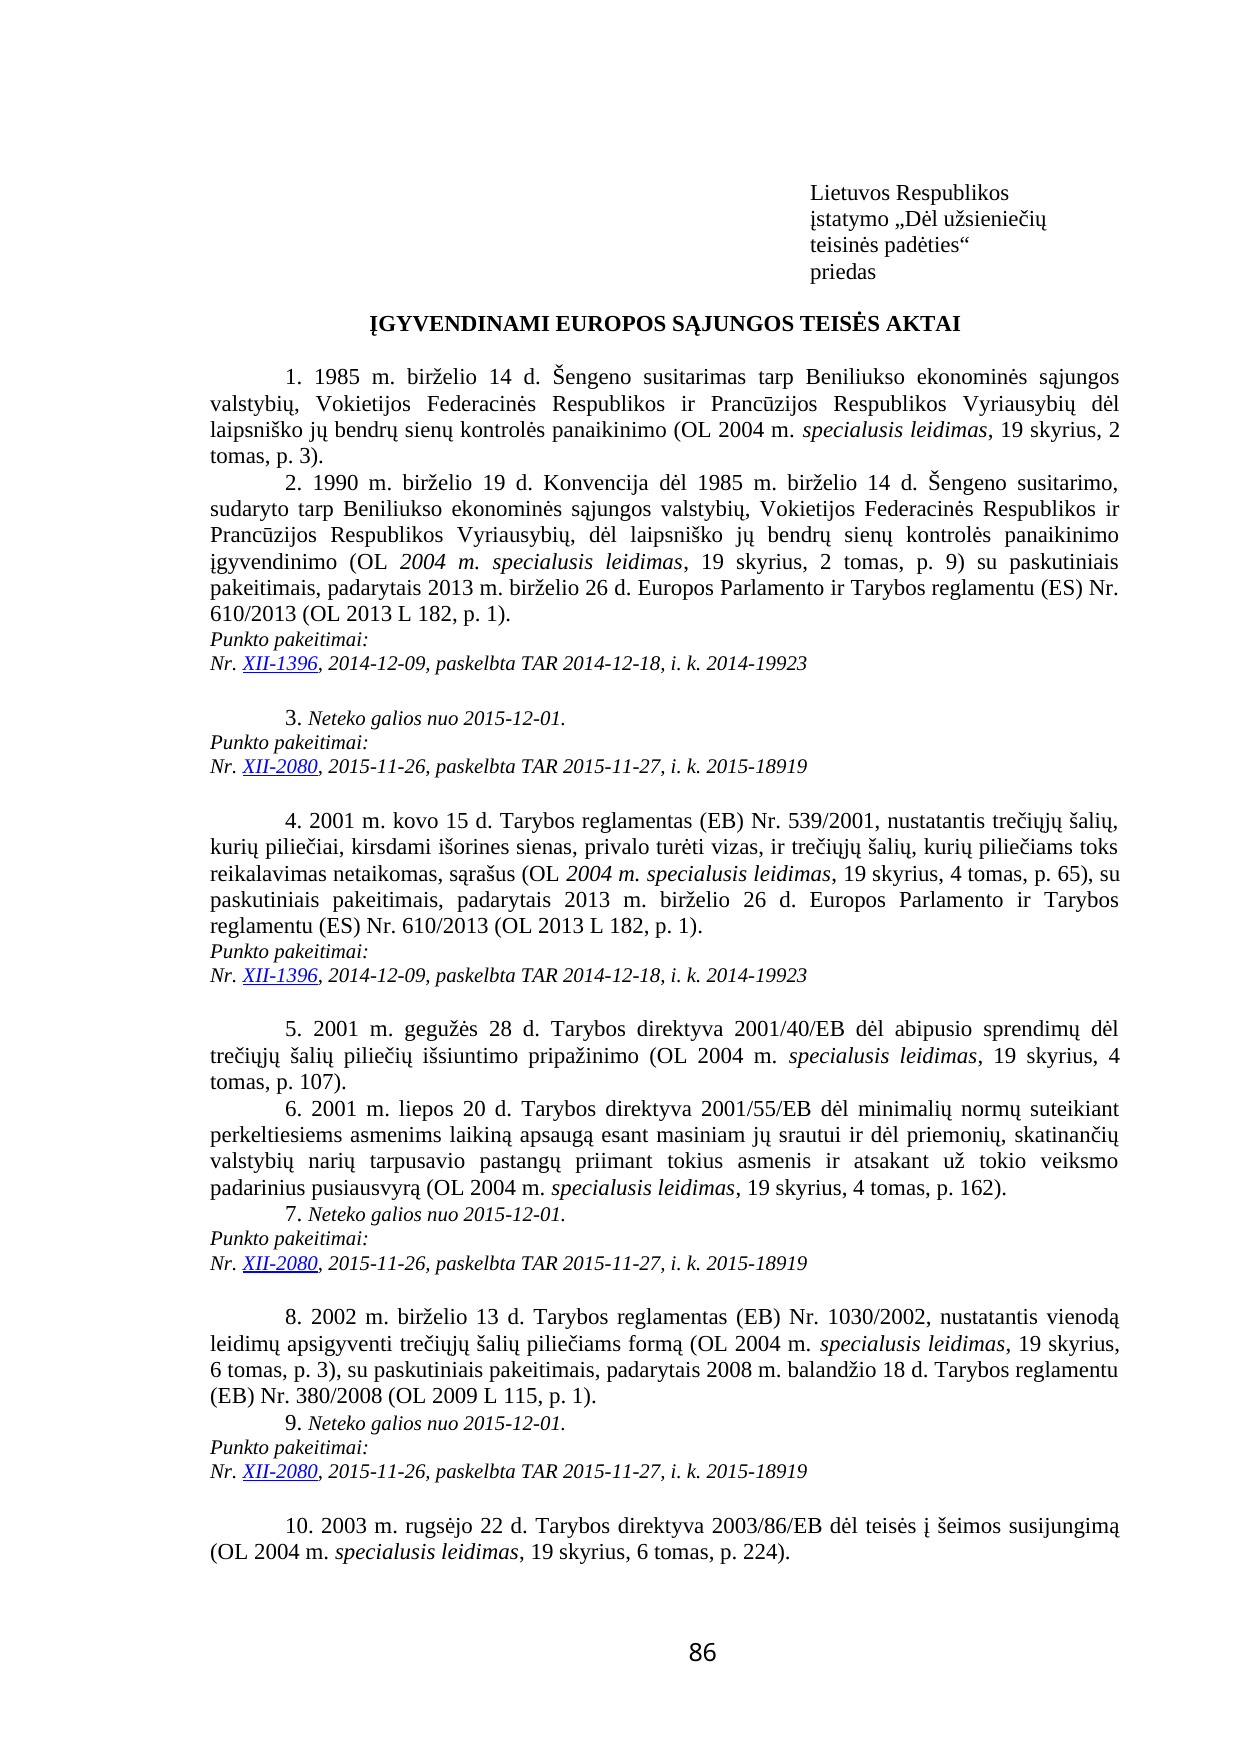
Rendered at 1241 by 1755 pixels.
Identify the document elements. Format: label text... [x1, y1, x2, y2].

text 9. Neteko galios nuo 2015-12-01. [210, 1409, 1120, 1435]
text Lietuvos Respublikos [735, 179, 1120, 205]
text Punkto pakeitimai: [210, 730, 1120, 754]
text Punkto pakeitimai: [210, 939, 1120, 963]
text 5. 2001 m. gegužės 28 d. Tarybos direktyva 2001/40/EB dėl abipusio sprendimų dėl trečiųjų šalių piliečių išsiuntimo pripažinimo (OL 2004 m. specialusis leidimas, 19 skyrius, 4 tomas, p. 107). [210, 1016, 1120, 1094]
text ĮGYVENDINAMI EUROPOS SĄJUNGOS TEISĖS AKTAI [210, 311, 1120, 337]
text 10. 2003 m. rugsėjo 22 d. Tarybos direktyva 2003/86/EB dėl teisės į šeimos susijungimą (OL 2004 m. specialusis leidimas, 19 skyrius, 6 tomas, p. 224). [210, 1512, 1120, 1564]
text Punkto pakeitimai: [210, 1435, 1120, 1459]
text Nr. XII-2080, 2015-11-26, paskelbta TAR 2015-11-27, i. k. 2015-18919 [210, 1250, 1120, 1274]
text Nr. XII-1396, 2014-12-09, paskelbta TAR 2014-12-18, i. k. 2014-19923 [210, 963, 1120, 987]
text 6. 2001 m. liepos 20 d. Tarybos direktyva 2001/55/EB dėl minimalių normų suteikiant perkeltiesiems asmenims laikiną apsaugą esant masiniam jų srautui ir dėl priemonių, skatinančių valstybių narių tarpusavio pastangų priimant tokius asmenis ir atsakant už tokio veiksmo padarinius pusiausvyrą (OL 2004 m. specialusis leidimas, 19 skyrius, 4 tomas, p. 162). [210, 1094, 1120, 1200]
text Punkto pakeitimai: [210, 627, 1120, 651]
text 2. 1990 m. birželio 19 d. Konvencija dėl 1985 m. birželio 14 d. Šengeno susitarimo, sudaryto tarp Beniliukso ekonominės sąjungos valstybių, Vokietijos Federacinės Respublikos ir Prancūzijos Respublikos Vyriausybių, dėl laipsniško jų bendrų sienų kontrolės panaikinimo įgyvendinimo (OL 2004 m. specialusis leidimas, 19 skyrius, 2 tomas, p. 9) su paskutiniais pakeitimais, padarytais 2013 m. birželio 26 d. Europos Parlamento ir Tarybos reglamentu (ES) Nr. 610/2013 (OL 2013 L 182, p. 1). [210, 469, 1120, 627]
text 4. 2001 m. kovo 15 d. Tarybos reglamentas (EB) Nr. 539/2001, nustatantis trečiųjų šalių, kurių piliečiai, kirsdami išorines sienas, privalo turėti vizas, ir trečiųjų šalių, kurių piliečiams toks reikalavimas netaikomas, sąrašus (OL 2004 m. specialusis leidimas, 19 skyrius, 4 tomas, p. 65), su paskutiniais pakeitimais, padarytais 2013 m. birželio 26 d. Europos Parlamento ir Tarybos reglamentu (ES) Nr. 610/2013 (OL 2013 L 182, p. 1). [210, 807, 1120, 939]
text įstatymo „Dėl užsieniečių [210, 205, 1120, 231]
text teisinės padėties“ [210, 231, 1120, 258]
text Punkto pakeitimai: [210, 1226, 1120, 1250]
text 1. 1985 m. birželio 14 d. Šengeno susitarimas tarp Beniliukso ekonominės sąjungos valstybių, Vokietijos Federacinės Respublikos ir Prancūzijos Respublikos Vyriausybių dėl laipsniško jų bendrų sienų kontrolės panaikinimo (OL 2004 m. specialusis leidimas, 19 skyrius, 2 tomas, p. 3). [210, 363, 1120, 469]
text priedas [210, 258, 1120, 284]
text Nr. XII-2080, 2015-11-26, paskelbta TAR 2015-11-27, i. k. 2015-18919 [210, 1459, 1120, 1483]
text 3. Neteko galios nuo 2015-12-01. [210, 704, 1120, 730]
text Nr. XII-1396, 2014-12-09, paskelbta TAR 2014-12-18, i. k. 2014-19923 [210, 651, 1120, 675]
text 7. Neteko galios nuo 2015-12-01. [210, 1200, 1120, 1226]
text Nr. XII-2080, 2015-11-26, paskelbta TAR 2015-11-27, i. k. 2015-18919 [210, 754, 1120, 778]
text 8. 2002 m. birželio 13 d. Tarybos reglamentas (EB) Nr. 1030/2002, nustatantis vienodą leidimų apsigyventi trečiųjų šalių piliečiams formą (OL 2004 m. specialusis leidimas, 19 skyrius, 6 tomas, p. 3), su paskutiniais pakeitimais, padarytais 2008 m. balandžio 18 d. Tarybos reglamentu (EB) Nr. 380/2008 (OL 2009 L 115, p. 1). [210, 1303, 1120, 1409]
